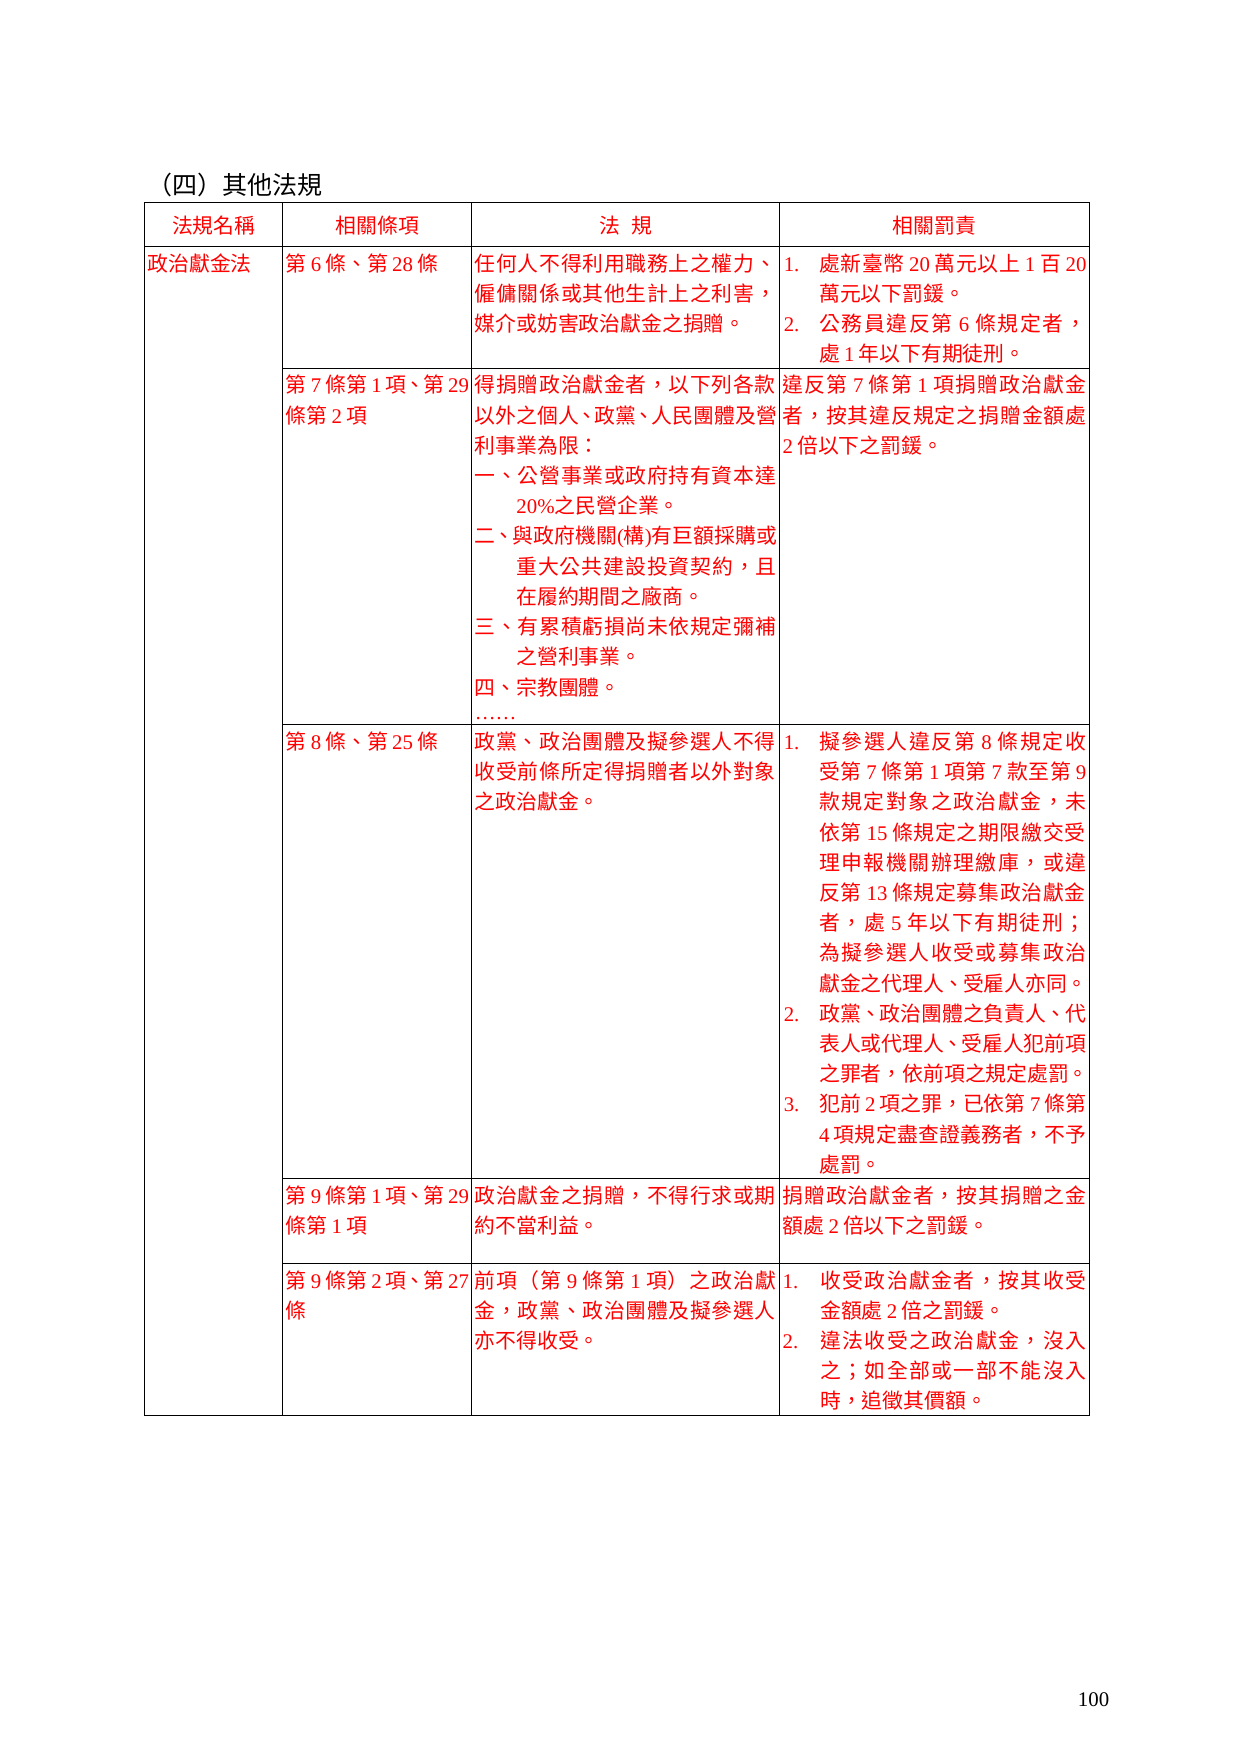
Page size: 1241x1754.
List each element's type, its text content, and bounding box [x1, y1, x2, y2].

table_cell 政治獻金法 [145, 247, 282, 1415]
table_header 相關罰責 [780, 203, 1089, 246]
text （四）其他法規 [148, 164, 1092, 202]
table_cell 第8條、第25條 [283, 725, 471, 1178]
table_cell 任何人不得利用職務上之權力、僱傭關係或其他生計上之利害，媒介或妨害政治獻金之捐贈。 [472, 247, 779, 368]
table_cell 收受政治獻金者，按其收受金額處2倍之罰鍰。 違法收受之政治獻金，沒入之；如全部或一部不能沒入時，追徵其價額。 [780, 1264, 1089, 1415]
table_cell 擬參選人違反第8條規定收受第7條第1項第7款至第9款規定對象之政治獻金，未依第15條規定之期限繳交受理申報機關辦理繳庫，或違反第13條規定募集政治獻金者，處5年以下有期徒刑；為擬參選人收受或募集政治獻金之代理人、受雇人亦同。 政黨、政治團體之負責人、代表人或代理人、受雇人犯前項之罪者，依前項之規定處罰。 犯前2項之罪，已依第7條第4項規定盡查證義務者，不予處罰。 [780, 725, 1089, 1178]
table_cell 違反第7條第1項捐贈政治獻金者，按其違反規定之捐贈金額處2倍以下之罰鍰。 [780, 369, 1089, 724]
table_cell 第9條第2項、第27條 [283, 1264, 471, 1415]
table_cell 得捐贈政治獻金者，以下列各款以外之個人、政黨、人民團體及營利事業為限： 一、公營事業或政府持有資本達20%之民營企業。 二、與政府機關(構)有巨額採購或重大公共建設投資契約，且在履約期間之廠商。 三、有累積虧損尚未依規定彌補之營利事業。 四、宗教團體。 …… [472, 369, 779, 724]
table_cell 捐贈政治獻金者，按其捐贈之金額處2倍以下之罰鍰。 [780, 1179, 1089, 1263]
table_cell 第9條第1項、第29條第1項 [283, 1179, 471, 1263]
table_header 法規名稱 [145, 203, 282, 246]
table_cell 第7條第1項、第29條第2項 [283, 369, 471, 724]
table_cell 政黨、政治團體及擬參選人不得收受前條所定得捐贈者以外對象之政治獻金。 [472, 725, 779, 1178]
table_cell 第6條、第28條 [283, 247, 471, 368]
table_cell 處新臺幣20萬元以上1百20萬元以下罰鍰。 公務員違反第6條規定者，處1年以下有期徒刑。 [780, 247, 1089, 368]
table_cell 前項（第9條第1項）之政治獻金，政黨、政治團體及擬參選人亦不得收受。 [472, 1264, 779, 1415]
table_header 相關條項 [283, 203, 471, 246]
table_header 法 規 [472, 203, 779, 246]
table_cell 政治獻金之捐贈，不得行求或期約不當利益。 [472, 1179, 779, 1263]
